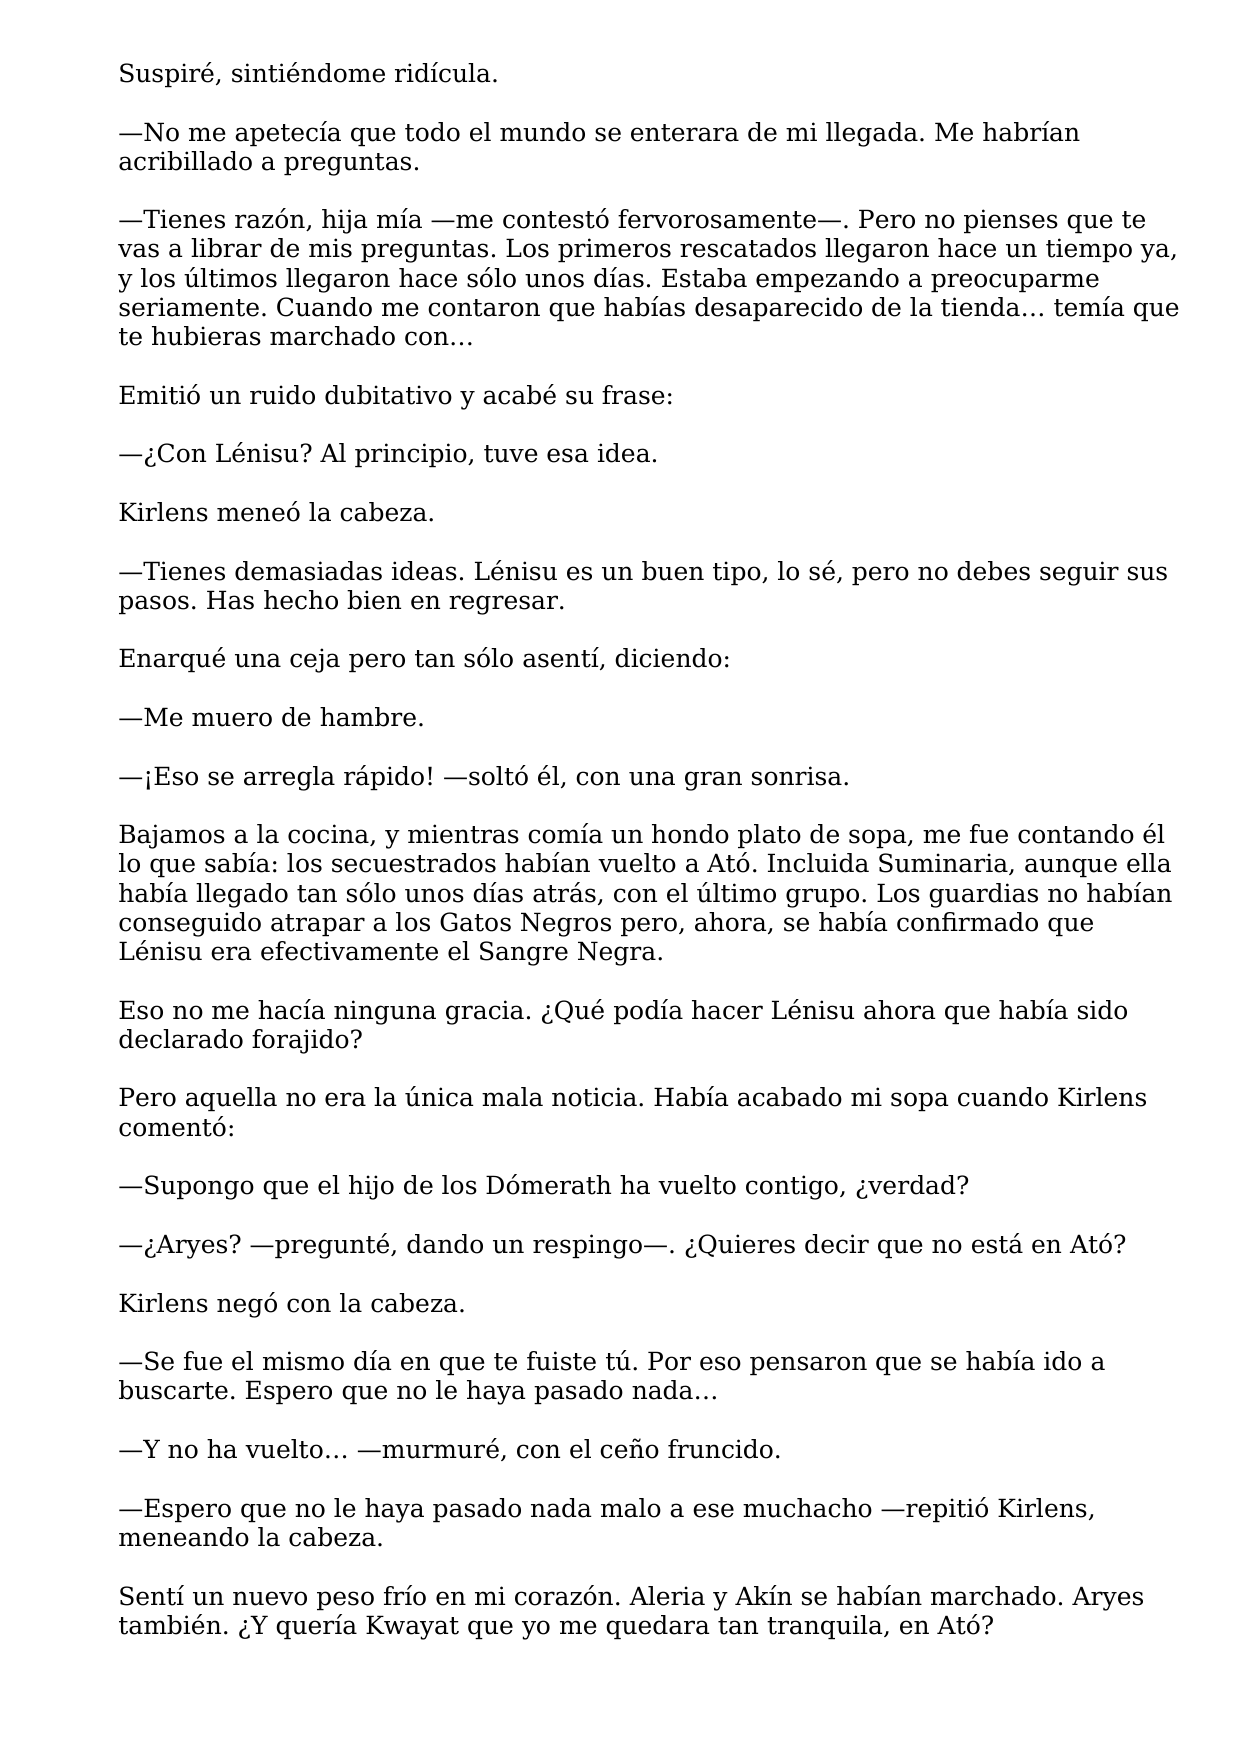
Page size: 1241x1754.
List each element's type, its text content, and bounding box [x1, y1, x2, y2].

text —No me apetecía que todo el mundo se enterara de mi llegada. Me habrían acribillado a preguntas. [118, 118, 1181, 176]
text Suspiré, sintiéndome ridícula. [118, 59, 1181, 88]
text —Me muero de hambre. [118, 703, 1181, 732]
text Bajamos a la cocina, y mientras comía un hondo plato de sopa, me fue contando él lo que sabía: los secuestrados habían vuelto a Ató. Incluida Suminaria, aunque ella había llegado tan sólo unos días atrás, con el último grupo. Los guardias no habían conseguido atrapar a los Gatos Negros pero, ahora, se había confirmado que Lénisu era efectivamente el Sangre Negra. [118, 821, 1181, 966]
text —Espero que no le haya pasado nada malo a ese muchacho —repitió Kirlens, meneando la cabeza. [118, 1494, 1181, 1552]
text —Tienes demasiadas ideas. Lénisu es un buen tipo, lo sé, pero no debes seguir sus pasos. Has hecho bien en regresar. [118, 557, 1181, 615]
text —Supongo que el hijo de los Dómerath ha vuelto contigo, ¿verdad? [118, 1171, 1181, 1201]
text —Se fue el mismo día en que te fuiste tú. Por eso pensaron que se había ido a buscarte. Espero que no le haya pasado nada… [118, 1347, 1181, 1406]
text Kirlens meneó la cabeza. [118, 498, 1181, 527]
text Emitió un ruido dubitativo y acabé su frase: [118, 381, 1181, 410]
text Sentí un nuevo peso frío en mi corazón. Aleria y Akín se habían marchado. Aryes también. ¿Y quería Kwayat que yo me quedara tan tranquila, en Ató? [118, 1582, 1181, 1640]
text —¡Eso se arregla rápido! —soltó él, con una gran sonrisa. [118, 762, 1181, 791]
text Kirlens negó con la cabeza. [118, 1289, 1181, 1318]
text Pero aquella no era la única mala noticia. Había acabado mi sopa cuando Kirlens comentó: [118, 1084, 1181, 1142]
text —¿Aryes? —pregunté, dando un respingo—. ¿Quieres decir que no está en Ató? [118, 1230, 1181, 1259]
text —Y no ha vuelto… —murmuré, con el ceño fruncido. [118, 1435, 1181, 1464]
text —Tienes razón, hija mía —me contestó fervorosamente—. Pero no pienses que te vas a librar de mis preguntas. Los primeros rescatados llegaron hace un tiempo ya, y los últimos llegaron hace sólo unos días. Estaba empezando a preocuparme seriamente. Cuando me contaron que habías desaparecido de la tienda… temía que te hubieras marchado con… [118, 206, 1181, 351]
text Eso no me hacía ninguna gracia. ¿Qué podía hacer Lénisu ahora que había sido declarado forajido? [118, 996, 1181, 1054]
text Enarqué una ceja pero tan sólo asentí, diciendo: [118, 644, 1181, 674]
text —¿Con Lénisu? Al principio, tuve esa idea. [118, 439, 1181, 469]
